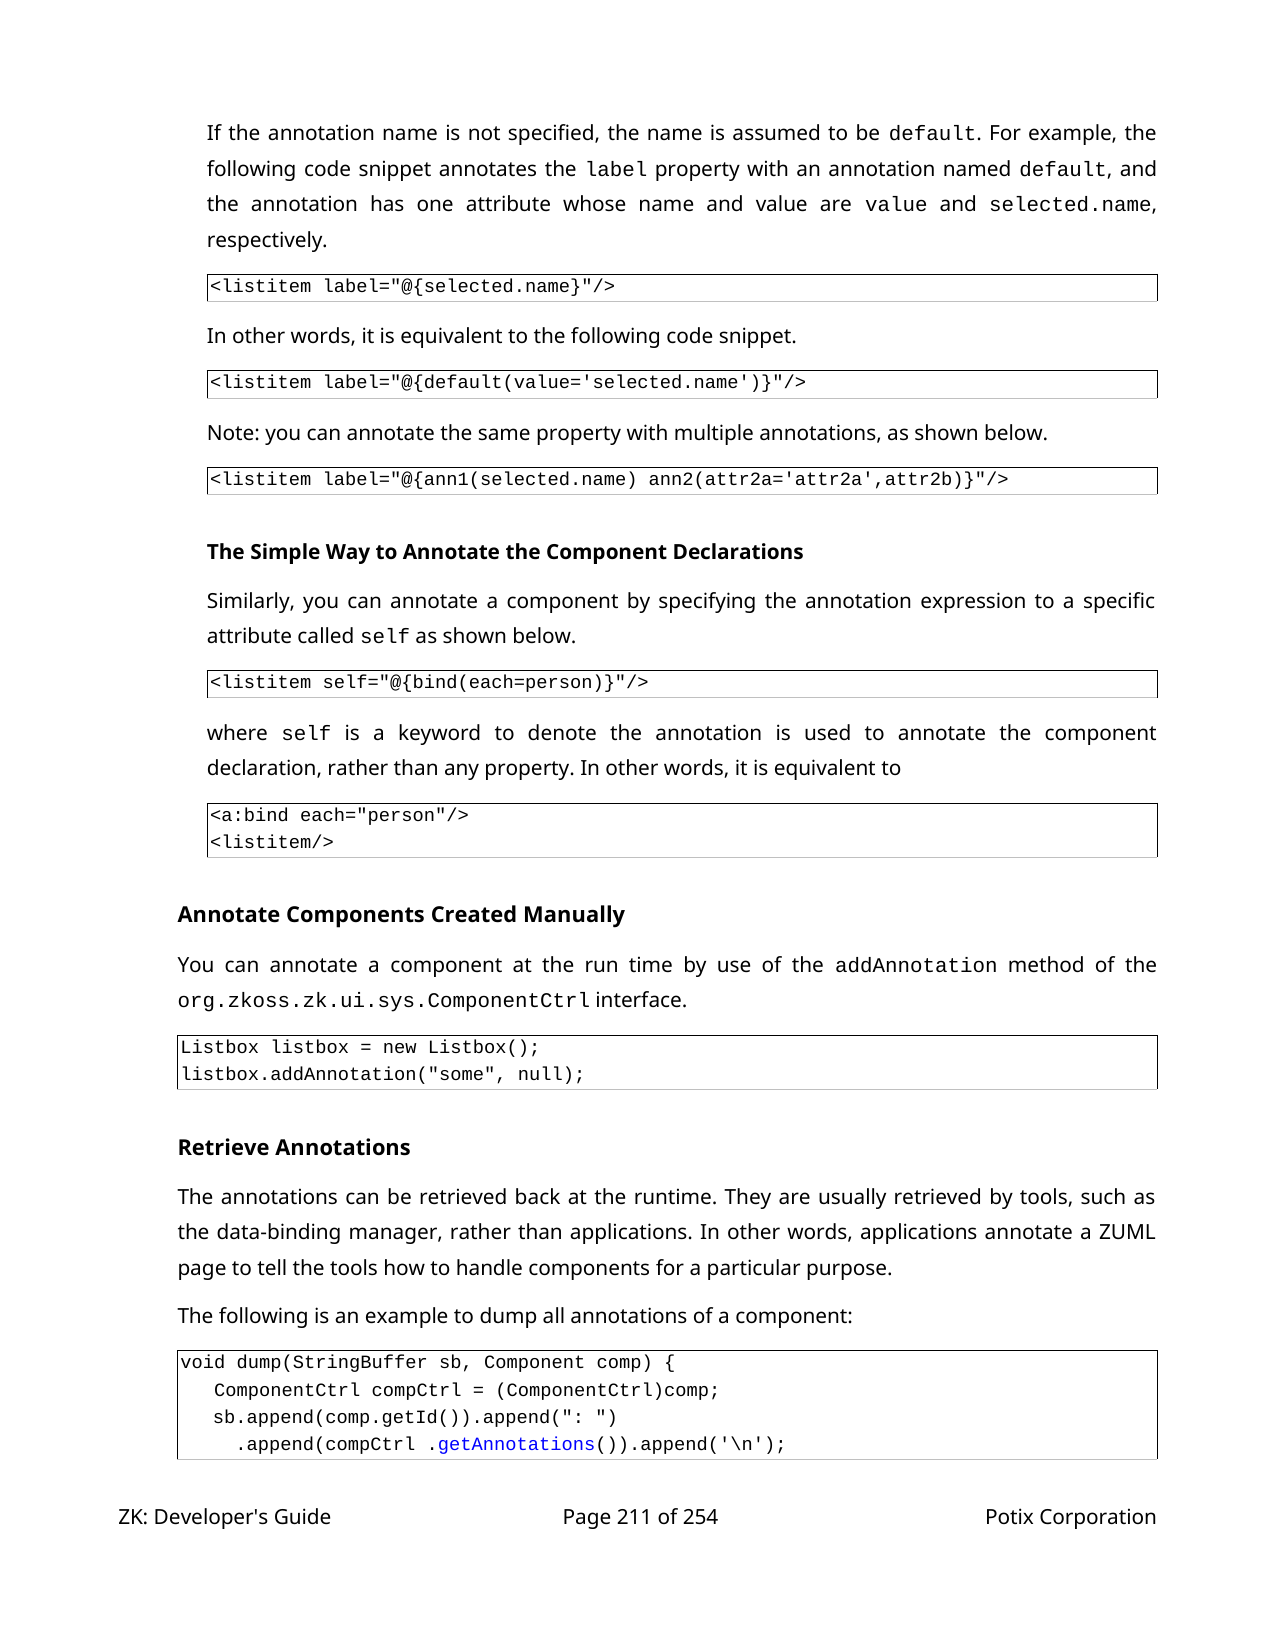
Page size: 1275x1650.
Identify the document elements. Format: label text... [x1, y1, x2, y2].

text <listitem/> [208, 829, 1157, 857]
text <a:bind each="person"/> [208, 804, 1157, 827]
text ComponentCtrl compCtrl = (ComponentCtrl)comp; [178, 1378, 1157, 1402]
subtitle The Simple Way to Annotate the Component Declarations [207, 537, 1157, 565]
text The annotations can be retrieved back at the runtime. They are usually retrieved by tools, such as the data-binding manager, rather than applications. In other words, applications annotate a ZUML page to tell the tools how to handle components for a particular purpose. [177, 1182, 1157, 1281]
text <listitem label="@{default(value='selected.name')}"/> [208, 371, 1157, 398]
text Similarly, you can annotate a component by specifying the annotation expression to a specific attribute called self as shown below. [207, 586, 1157, 649]
text where self is a keyword to denote the annotation is used to annotate the component declaration, rather than any property. In other words, it is equivalent to [207, 718, 1157, 782]
text void dump(StringBuffer sb, Component comp) { [178, 1351, 1157, 1375]
text If the annotation name is not specified, the name is assumed to be default. For example, the following code snippet annotates the label property with an annotation named default, and the annotation has one attribute whose name and value are value and selected.name, respectively. [207, 118, 1157, 253]
text Listbox listbox = new Listbox(); [178, 1036, 1157, 1059]
text <listitem label="@{selected.name}"/> [208, 275, 1157, 301]
text <listitem self="@{bind(each=person)}"/> [208, 671, 1157, 697]
text Note: you can annotate the same property with multiple annotations, as shown below. [207, 418, 1157, 446]
text .append(compCtrl .getAnnotations()).append('\n'); [178, 1432, 1157, 1459]
text <listitem label="@{ann1(selected.name) ann2(attr2a='attr2a',attr2b)}"/> [208, 468, 1157, 494]
text You can annotate a component at the run time by use of the addAnnotation method of the org.zkoss.zk.ui.sys.ComponentCtrl interface. [177, 950, 1157, 1014]
text The following is an example to dump all annotations of a component: [177, 1302, 1157, 1330]
text sb.append(comp.getId()).append(": ") [178, 1405, 1157, 1429]
subtitle Retrieve Annotations [177, 1132, 1157, 1162]
text listbox.addAnnotation("some", null); [178, 1062, 1157, 1089]
subtitle Annotate Components Created Manually [177, 899, 1157, 929]
text In other words, it is equivalent to the following code snippet. [207, 321, 1157, 350]
